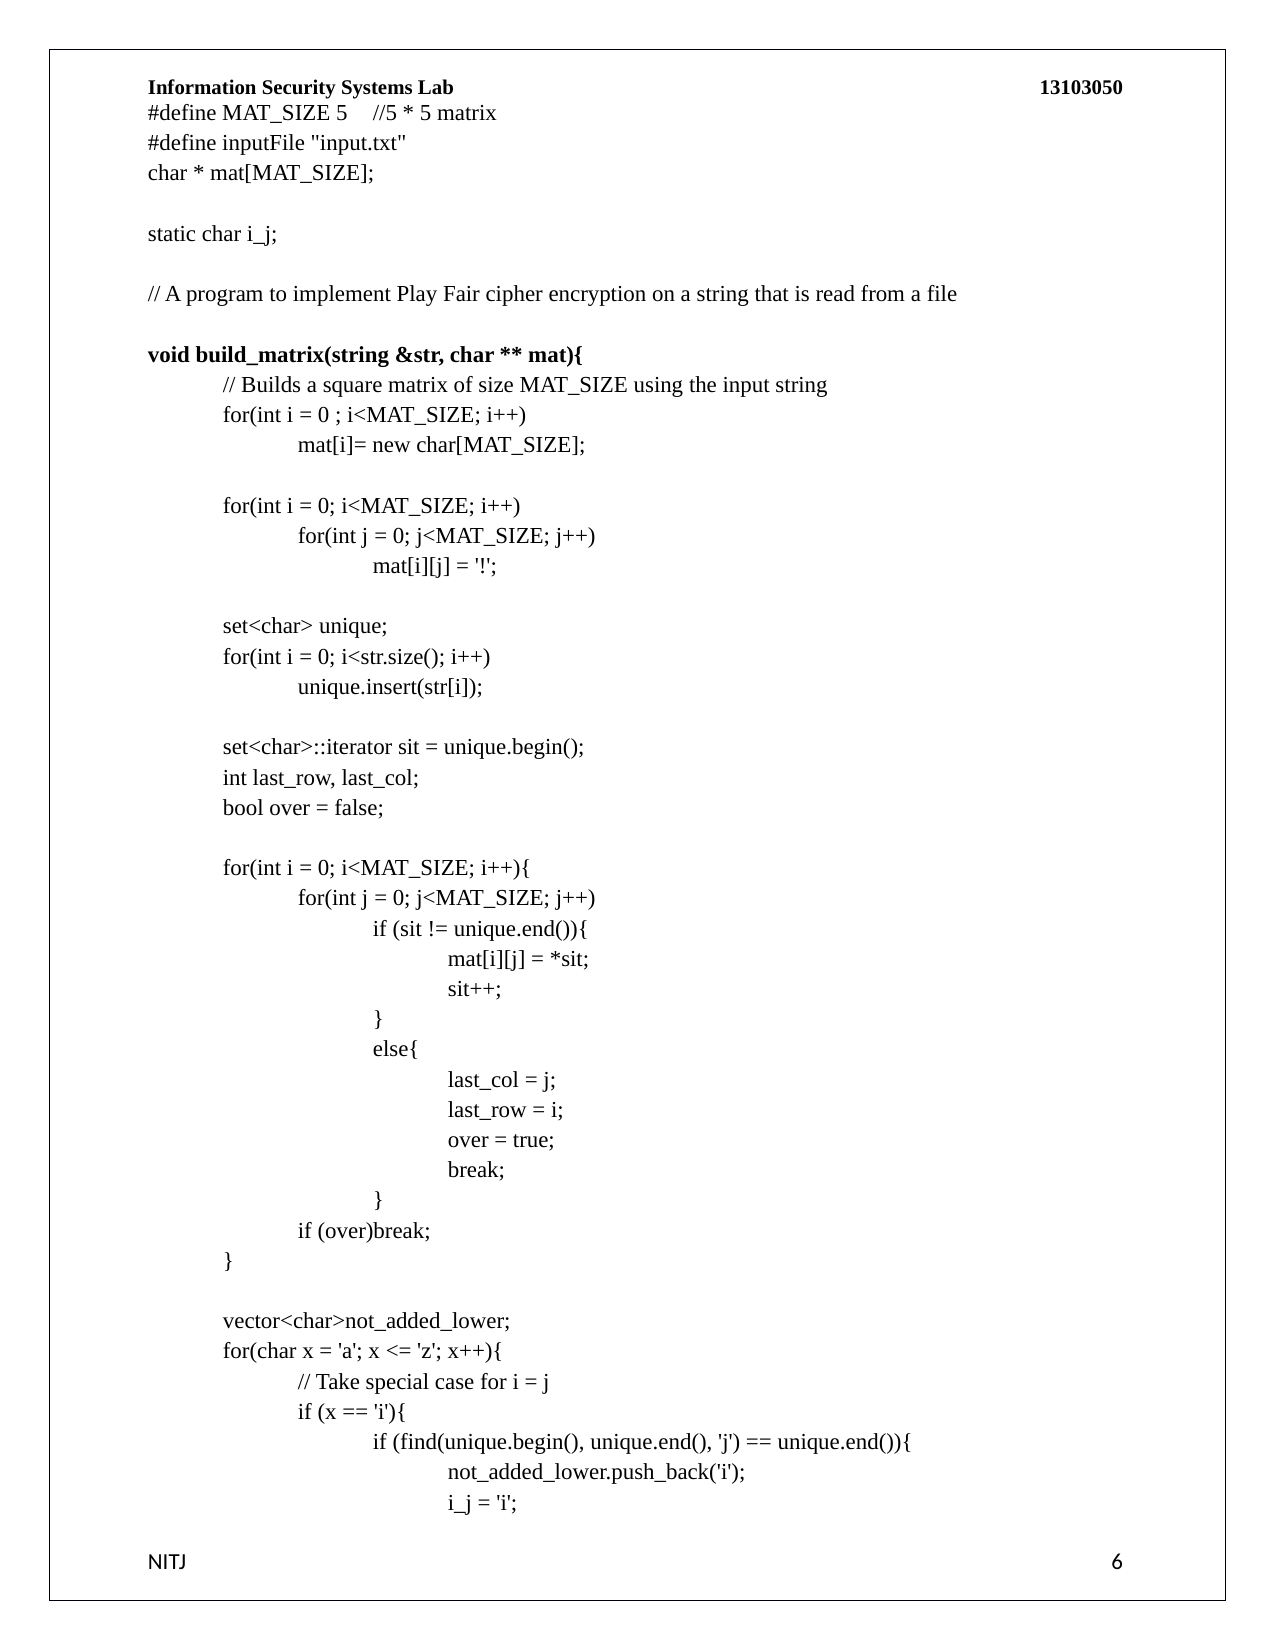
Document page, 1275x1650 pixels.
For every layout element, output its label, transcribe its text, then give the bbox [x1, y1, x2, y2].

text if (x == 'i'){ [148, 1398, 1169, 1424]
text mat[i][j] = '!'; [148, 552, 1169, 578]
text int last_row, last_col; [148, 764, 1169, 790]
text bool over = false; [148, 794, 1169, 820]
text unique.insert(str[i]); [148, 673, 1169, 699]
text i_j = 'i'; [148, 1489, 1169, 1515]
text for(char x = 'a'; x <= 'z'; x++){ [148, 1338, 1169, 1364]
text // Builds a square matrix of size MAT_SIZE using the input string [148, 371, 1169, 397]
text break; [148, 1156, 1169, 1183]
text set<char>::iterator sit = unique.begin(); [148, 733, 1169, 760]
text last_row = i; [148, 1096, 1169, 1122]
text } [148, 1247, 1169, 1273]
text static char i_j; [148, 220, 1169, 246]
text else{ [148, 1036, 1169, 1062]
text for(int j = 0; j<MAT_SIZE; j++) [148, 884, 1169, 911]
text } [148, 1187, 1169, 1213]
text last_col = j; [148, 1066, 1169, 1092]
text mat[i][j] = *sit; [148, 945, 1169, 971]
text } [148, 1005, 1169, 1032]
text #define MAT_SIZE 5 //5 * 5 matrix [148, 99, 1169, 125]
text for(int j = 0; j<MAT_SIZE; j++) [148, 522, 1169, 548]
text if (sit != unique.end()){ [148, 915, 1169, 941]
text if (find(unique.begin(), unique.end(), 'j') == unique.end()){ [148, 1428, 1169, 1454]
text // A program to implement Play Fair cipher encryption on a string that is read from a file [148, 280, 1169, 307]
text vector<char>not_added_lower; [148, 1307, 1169, 1334]
text set<char> unique; [148, 613, 1169, 639]
text #define inputFile "input.txt" [148, 129, 1169, 156]
text mat[i]= new char[MAT_SIZE]; [148, 431, 1169, 458]
text char * mat[MAT_SIZE]; [148, 159, 1169, 186]
text // Take special case for i = j [148, 1368, 1169, 1394]
text for(int i = 0; i<MAT_SIZE; i++){ [148, 854, 1169, 881]
text sit++; [148, 975, 1169, 1001]
text not_added_lower.push_back('i'); [148, 1458, 1169, 1485]
text if (over)break; [148, 1217, 1169, 1243]
text over = true; [148, 1126, 1169, 1152]
text for(int i = 0 ; i<MAT_SIZE; i++) [148, 401, 1169, 427]
text void build_matrix(string &str, char ** mat){ [148, 341, 1169, 367]
text for(int i = 0; i<str.size(); i++) [148, 643, 1169, 669]
text for(int i = 0; i<MAT_SIZE; i++) [148, 492, 1169, 518]
